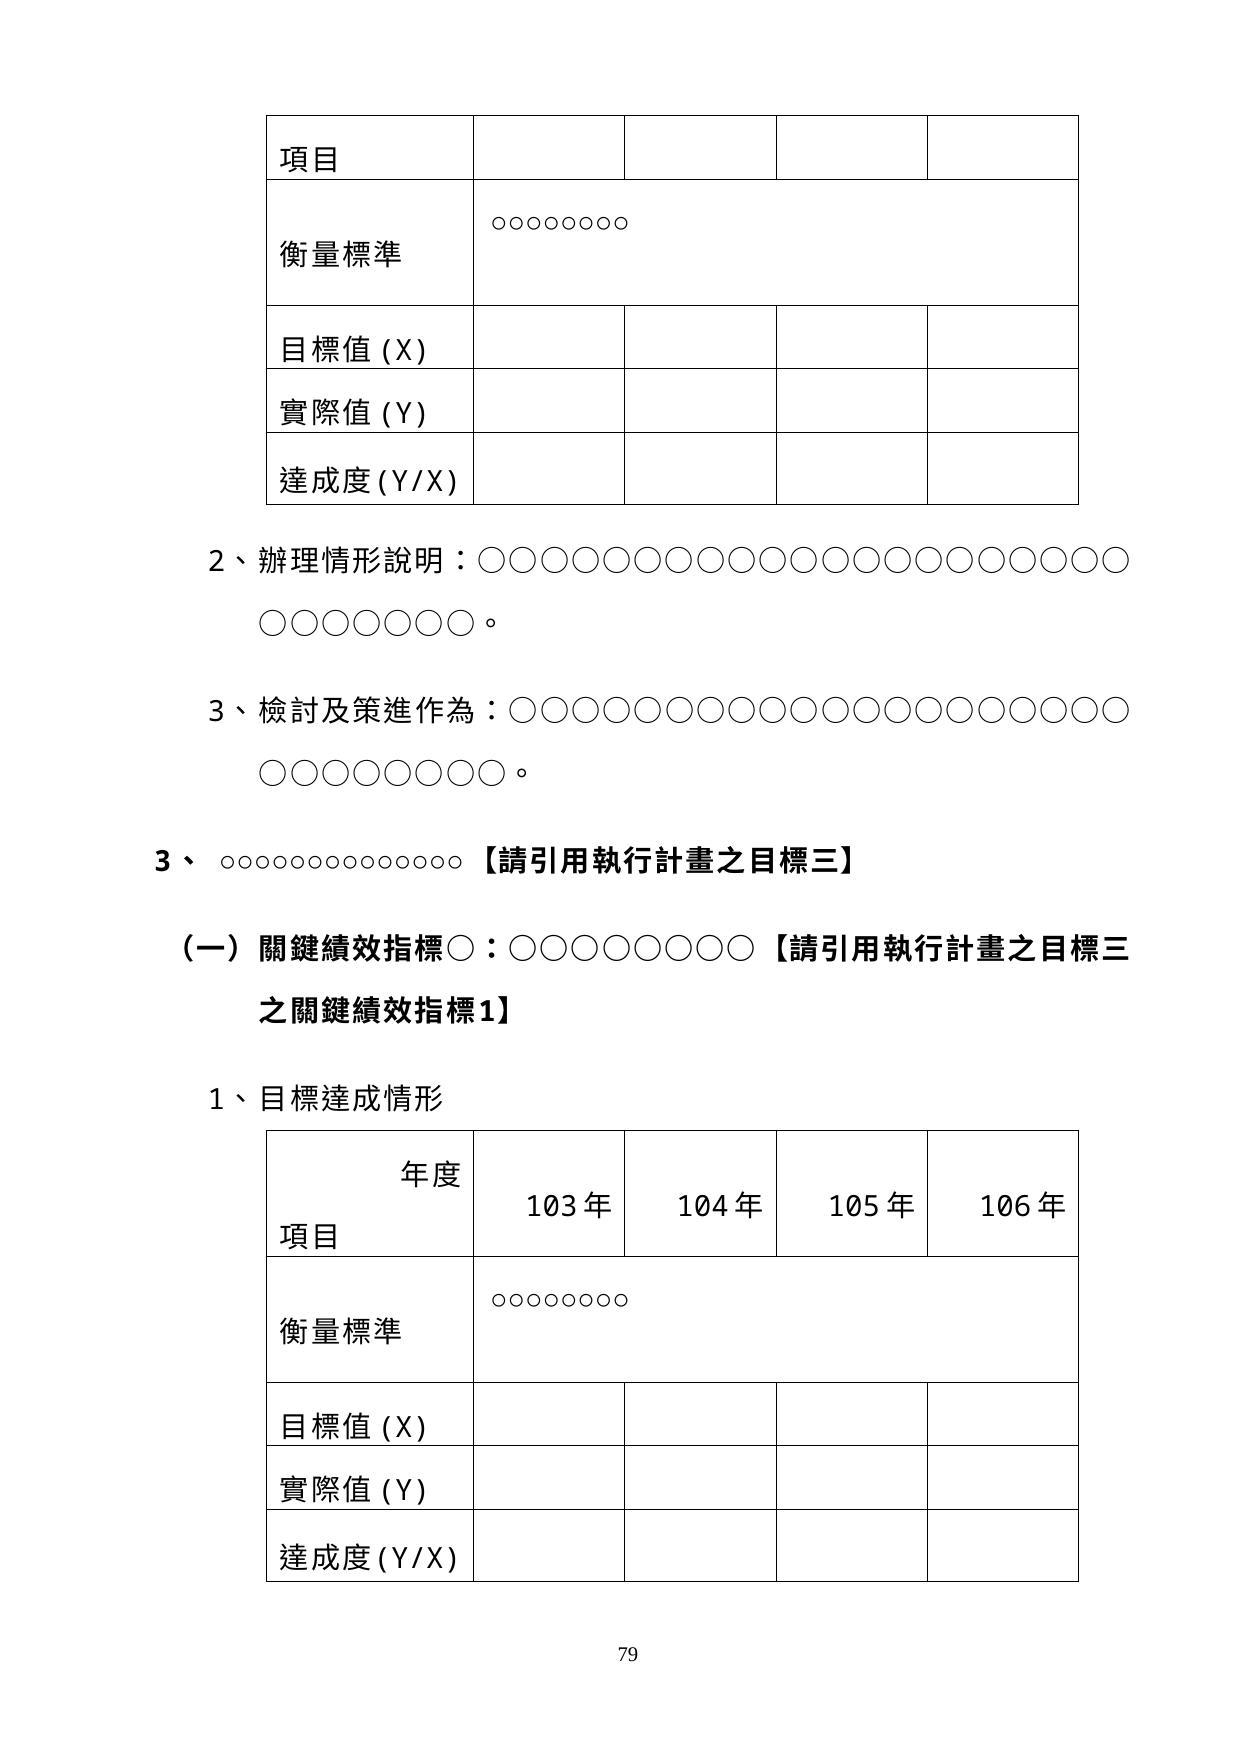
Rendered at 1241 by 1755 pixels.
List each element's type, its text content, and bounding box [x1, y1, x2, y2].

table_cell 衡量標準 [267, 1257, 473, 1382]
table_cell ○○○○○○○○ [474, 180, 1078, 305]
table_cell [777, 1383, 927, 1445]
table_cell [928, 1510, 1078, 1581]
table_header 105年 [777, 1131, 927, 1256]
table_header 104年 [625, 1131, 776, 1256]
table_cell [777, 1510, 927, 1581]
table_cell [474, 433, 624, 504]
table_cell 達成度(Y/X) [267, 433, 473, 504]
table_cell [625, 1510, 776, 1581]
text 3、檢討及策進作為：○○○○○○○○○○○○○○○○○○○○○○○○○○○○。 [202, 667, 1133, 792]
table_cell ○○○○○○○○ [474, 1257, 1078, 1382]
table_cell [625, 1446, 776, 1509]
table_header [474, 116, 624, 179]
table_cell [928, 1383, 1078, 1445]
table_header 103年 [474, 1131, 624, 1256]
table_cell 衡量標準 [267, 180, 473, 305]
table_cell [625, 1383, 776, 1445]
table_cell [625, 306, 776, 368]
table_cell 目標值(X) [267, 306, 473, 368]
table_header [625, 116, 776, 179]
table_cell [928, 1446, 1078, 1509]
table_cell 達成度(Y/X) [267, 1510, 473, 1581]
table_cell [474, 1446, 624, 1509]
text （一）關鍵績效指標○：○○○○○○○○【請引用執行計畫之目標三之關鍵績效指標1】 [157, 905, 1133, 1030]
table_cell [928, 369, 1078, 432]
table_header 項目 [267, 116, 473, 179]
table_cell [777, 369, 927, 432]
table_cell [625, 369, 776, 432]
text 2、辦理情形說明：○○○○○○○○○○○○○○○○○○○○○○○○○○○○。 [202, 517, 1133, 642]
table_cell 目標值(X) [267, 1383, 473, 1445]
table_cell [777, 433, 927, 504]
list ○○○○○○○○○○○○○○【請引用執行計畫之目標三】 [146, 817, 1133, 880]
table_cell [625, 433, 776, 504]
table_cell [474, 1510, 624, 1581]
table_cell [928, 433, 1078, 504]
table_cell 實際值(Y) [267, 1446, 473, 1509]
table_header [777, 116, 927, 179]
table_cell [474, 306, 624, 368]
table_header [928, 116, 1078, 179]
table_cell [777, 306, 927, 368]
table_cell [777, 1446, 927, 1509]
table_cell [928, 306, 1078, 368]
table_cell [474, 1383, 624, 1445]
text 1、目標達成情形 [202, 1055, 1133, 1117]
table_cell [474, 369, 624, 432]
table_cell 實際值(Y) [267, 369, 473, 432]
table_header 106年 [928, 1131, 1078, 1256]
table_header 年度 項目 [267, 1131, 473, 1256]
